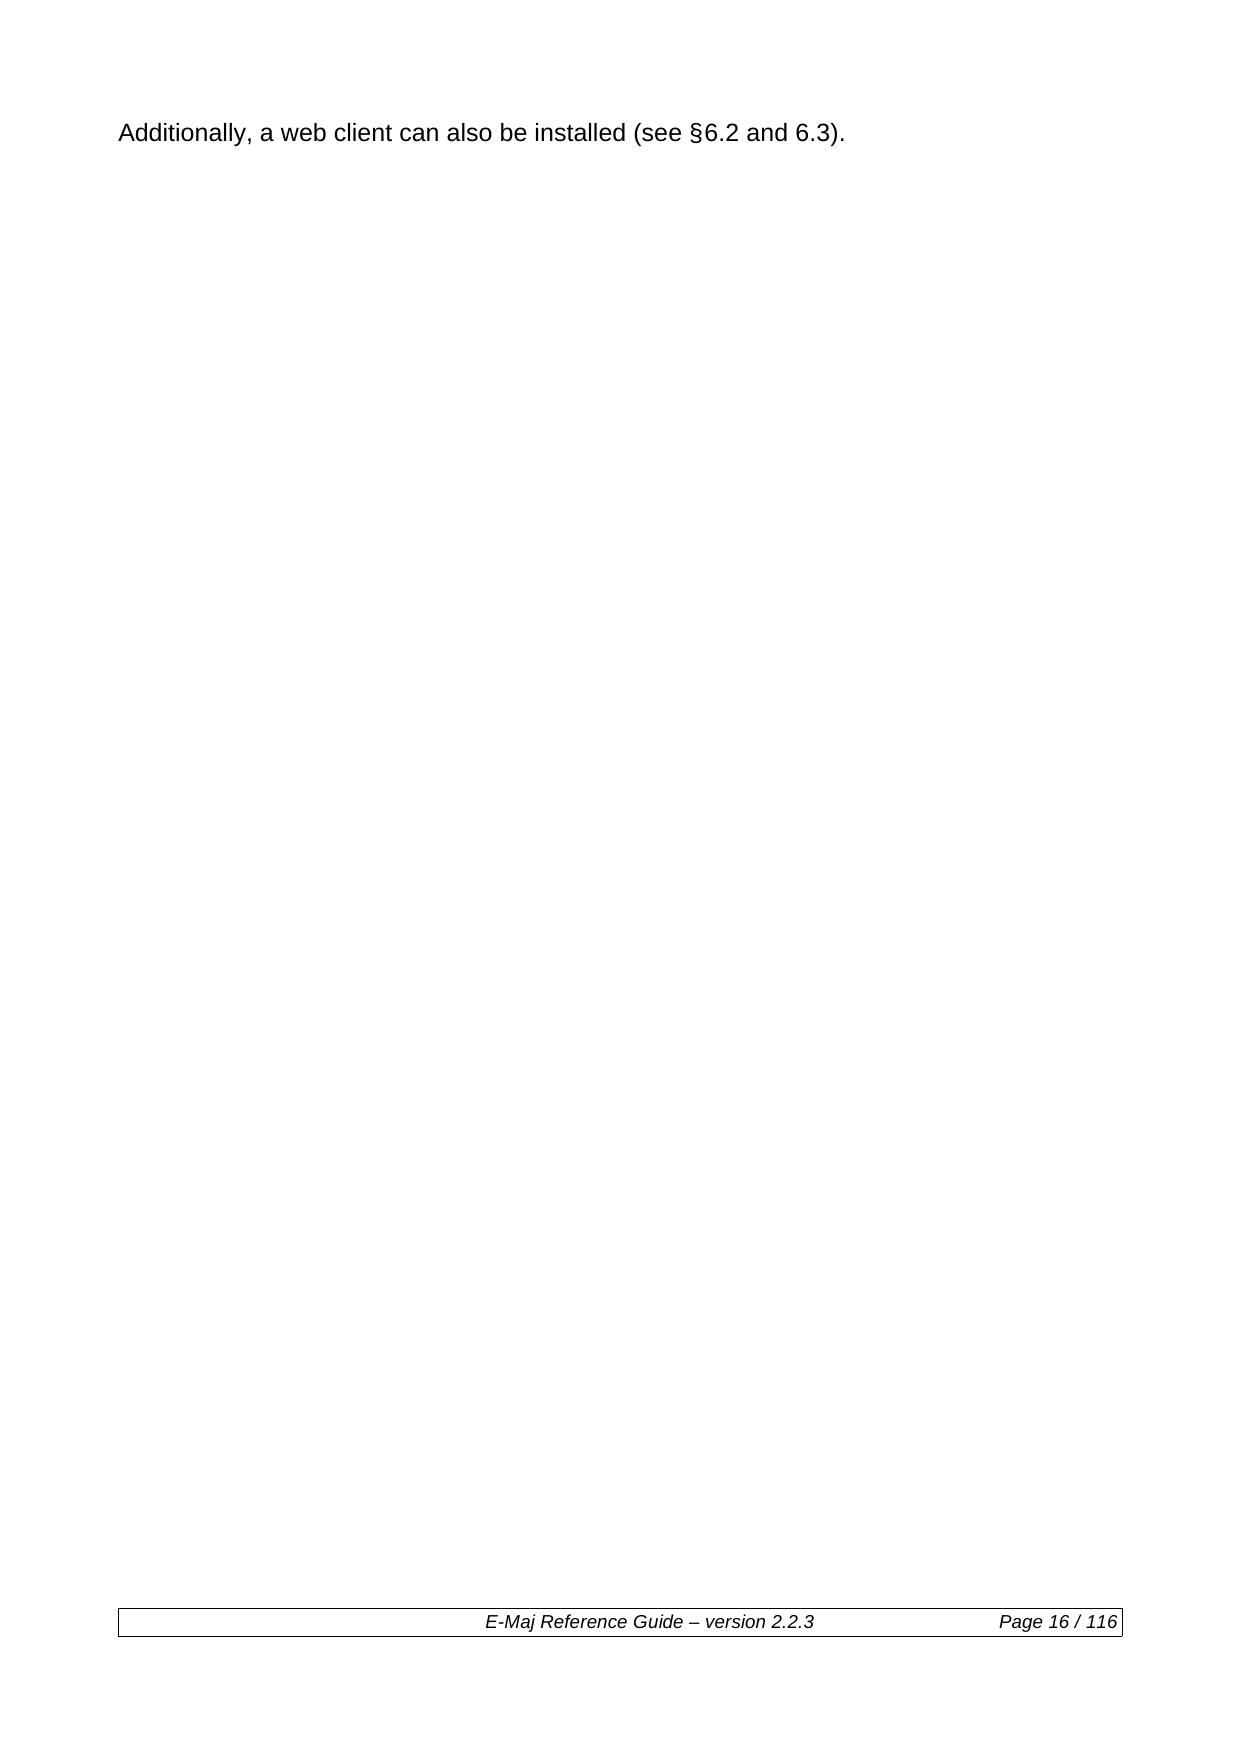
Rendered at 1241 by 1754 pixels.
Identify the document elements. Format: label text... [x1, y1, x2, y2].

text Additionally, a web client can also be installed (see §6.2 and 6.3). [118, 118, 1122, 147]
